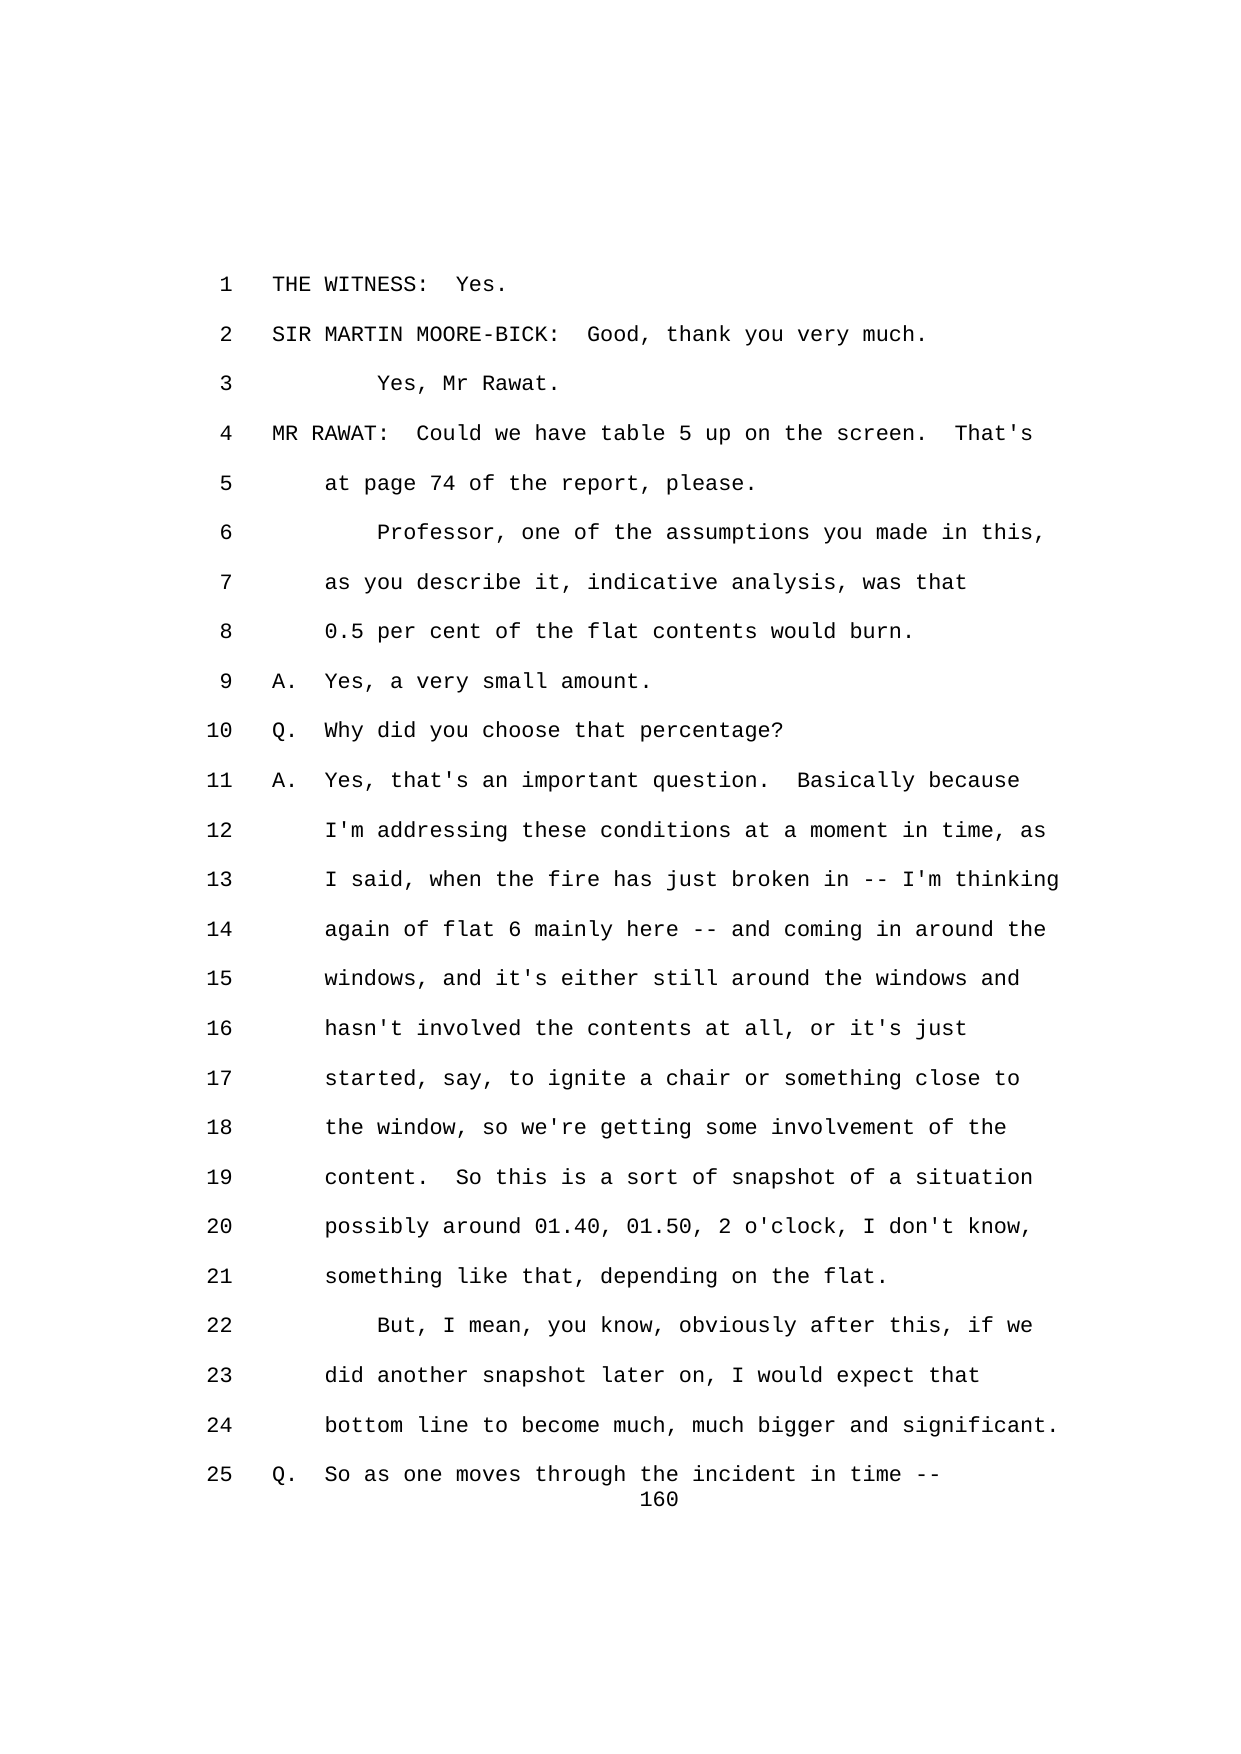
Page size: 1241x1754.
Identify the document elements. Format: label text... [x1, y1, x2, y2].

text 13 I said, when the fire has just broken in -- I'm thinking [75, 868, 1165, 893]
text 19 content. So this is a sort of snapshot of a situation [75, 1166, 1165, 1191]
text 160 [75, 1488, 1165, 1513]
text 17 started, say, to ignite a chair or something close to [75, 1067, 1165, 1091]
text 15 windows, and it's either still around the windows and [75, 967, 1165, 992]
text 18 the window, so we're getting some involvement of the [75, 1116, 1165, 1141]
text 3 Yes, Mr Rawat. [75, 372, 1165, 397]
text 10 Q. Why did you choose that percentage? [75, 719, 1165, 744]
text 16 hasn't involved the contents at all, or it's just [75, 1017, 1165, 1042]
text 12 I'm addressing these conditions at a moment in time, as [75, 819, 1165, 843]
text 24 bottom line to become much, much bigger and significant. [75, 1414, 1165, 1438]
text 8 0.5 per cent of the flat contents would burn. [75, 620, 1165, 645]
text 22 But, I mean, you know, obviously after this, if we [75, 1314, 1165, 1339]
text 1 THE WITNESS: Yes. [75, 273, 1165, 298]
text 14 again of flat 6 mainly here -- and coming in around the [75, 918, 1165, 943]
text 7 as you describe it, indicative analysis, was that [75, 571, 1165, 596]
text 6 Professor, one of the assumptions you made in this, [75, 521, 1165, 546]
text 25 Q. So as one moves through the incident in time -- [75, 1463, 1165, 1488]
text 20 possibly around 01.40, 01.50, 2 o'clock, I don't know, [75, 1215, 1165, 1240]
text 5 at page 74 of the report, please. [75, 472, 1165, 496]
text 21 something like that, depending on the flat. [75, 1265, 1165, 1290]
text 4 MR RAWAT: Could we have table 5 up on the screen. That's [75, 422, 1165, 447]
text 2 SIR MARTIN MOORE-BICK: Good, thank you very much. [75, 323, 1165, 348]
text 11 A. Yes, that's an important question. Basically because [75, 769, 1165, 794]
text 9 A. Yes, a very small amount. [75, 670, 1165, 695]
text 23 did another snapshot later on, I would expect that [75, 1364, 1165, 1389]
